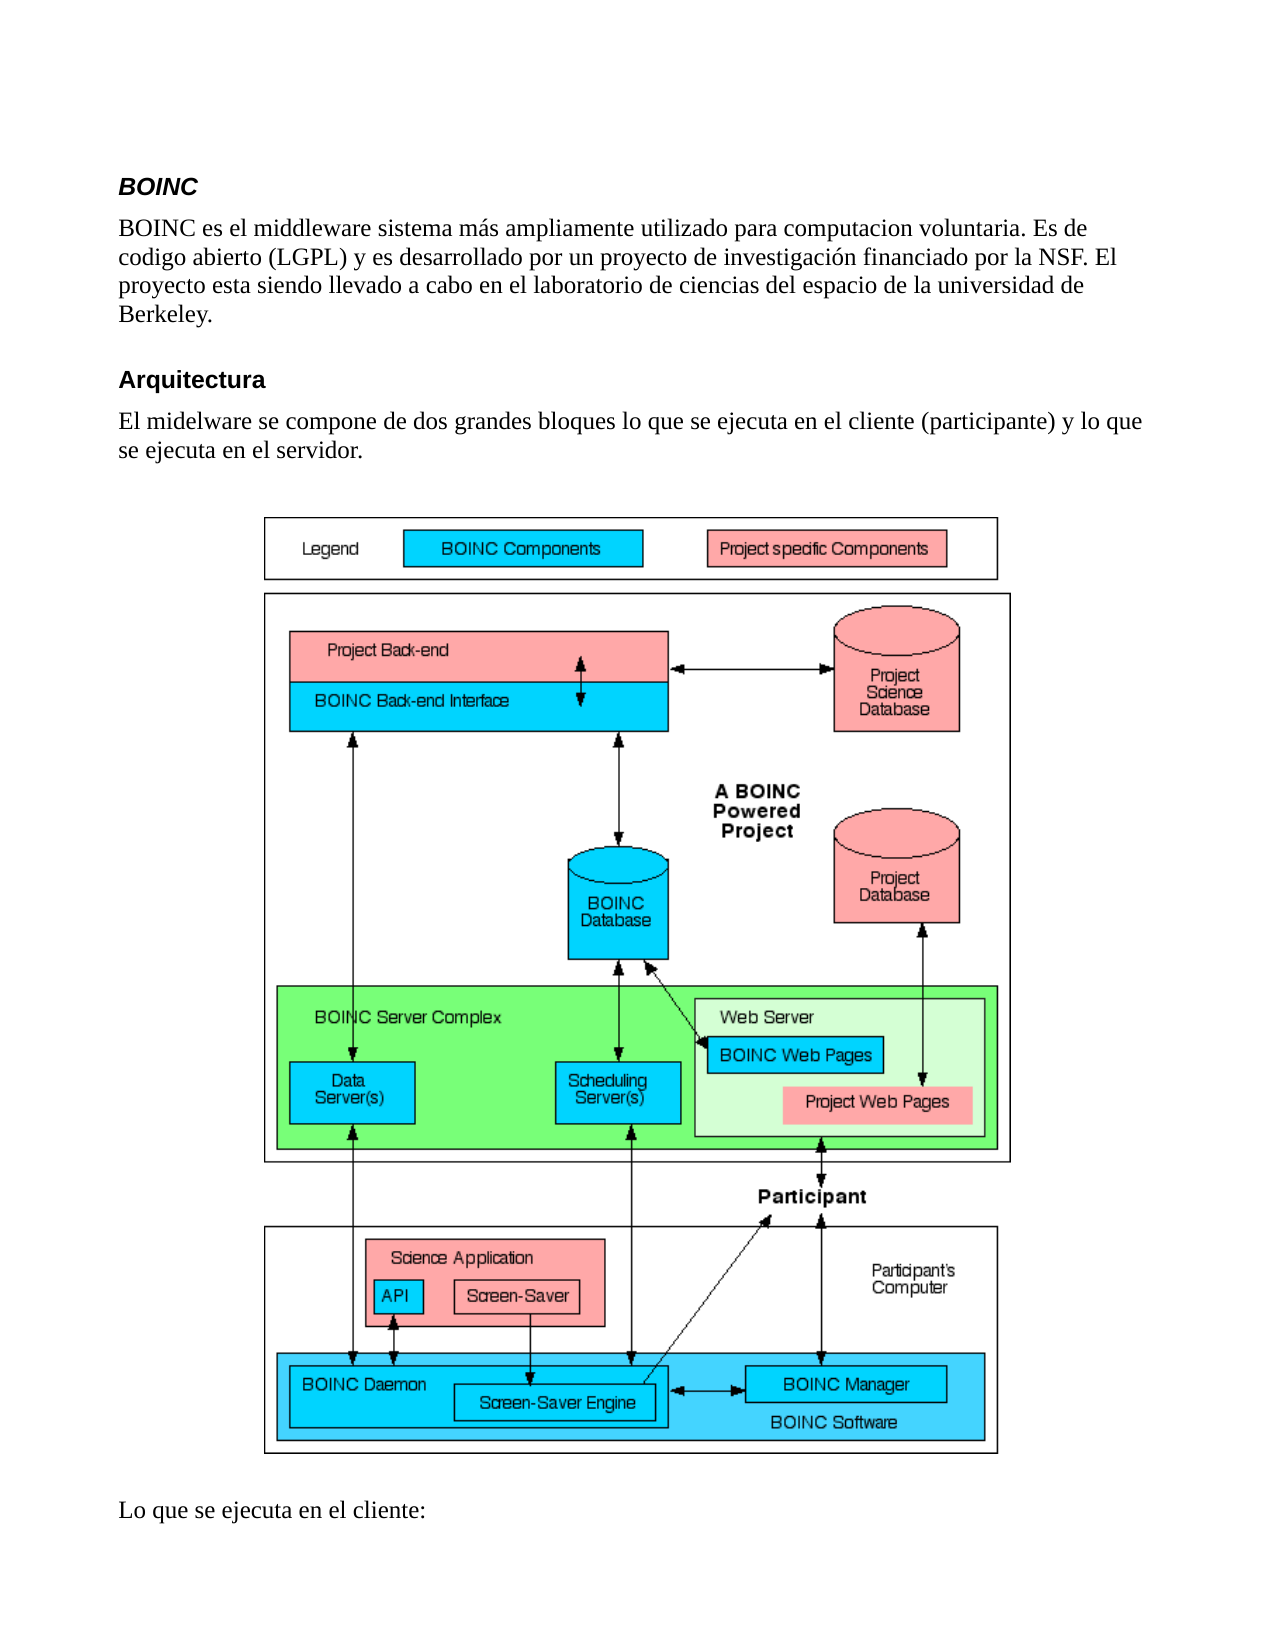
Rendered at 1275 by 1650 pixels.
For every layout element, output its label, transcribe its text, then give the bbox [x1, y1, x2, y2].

subtitle BOINC [118, 172, 1157, 200]
subtitle Arquitectura [118, 365, 1157, 394]
text Lo que se ejecuta en el cliente: [118, 1495, 1157, 1524]
text El midelware se compone de dos grandes bloques lo que se ejecuta en el cliente (participante) y lo que se ejecuta en el servidor. [118, 406, 1157, 464]
picture [264, 517, 1011, 1454]
text BOINC es el middleware sistema más ampliamente utilizado para computacion voluntaria. Es de codigo abierto (LGPL) y es desarrollado por un proyecto de investigación financiado por la NSF. El proyecto esta siendo llevado a cabo en el laboratorio de ciencias del espacio de la universidad de Berkeley. [118, 213, 1157, 328]
